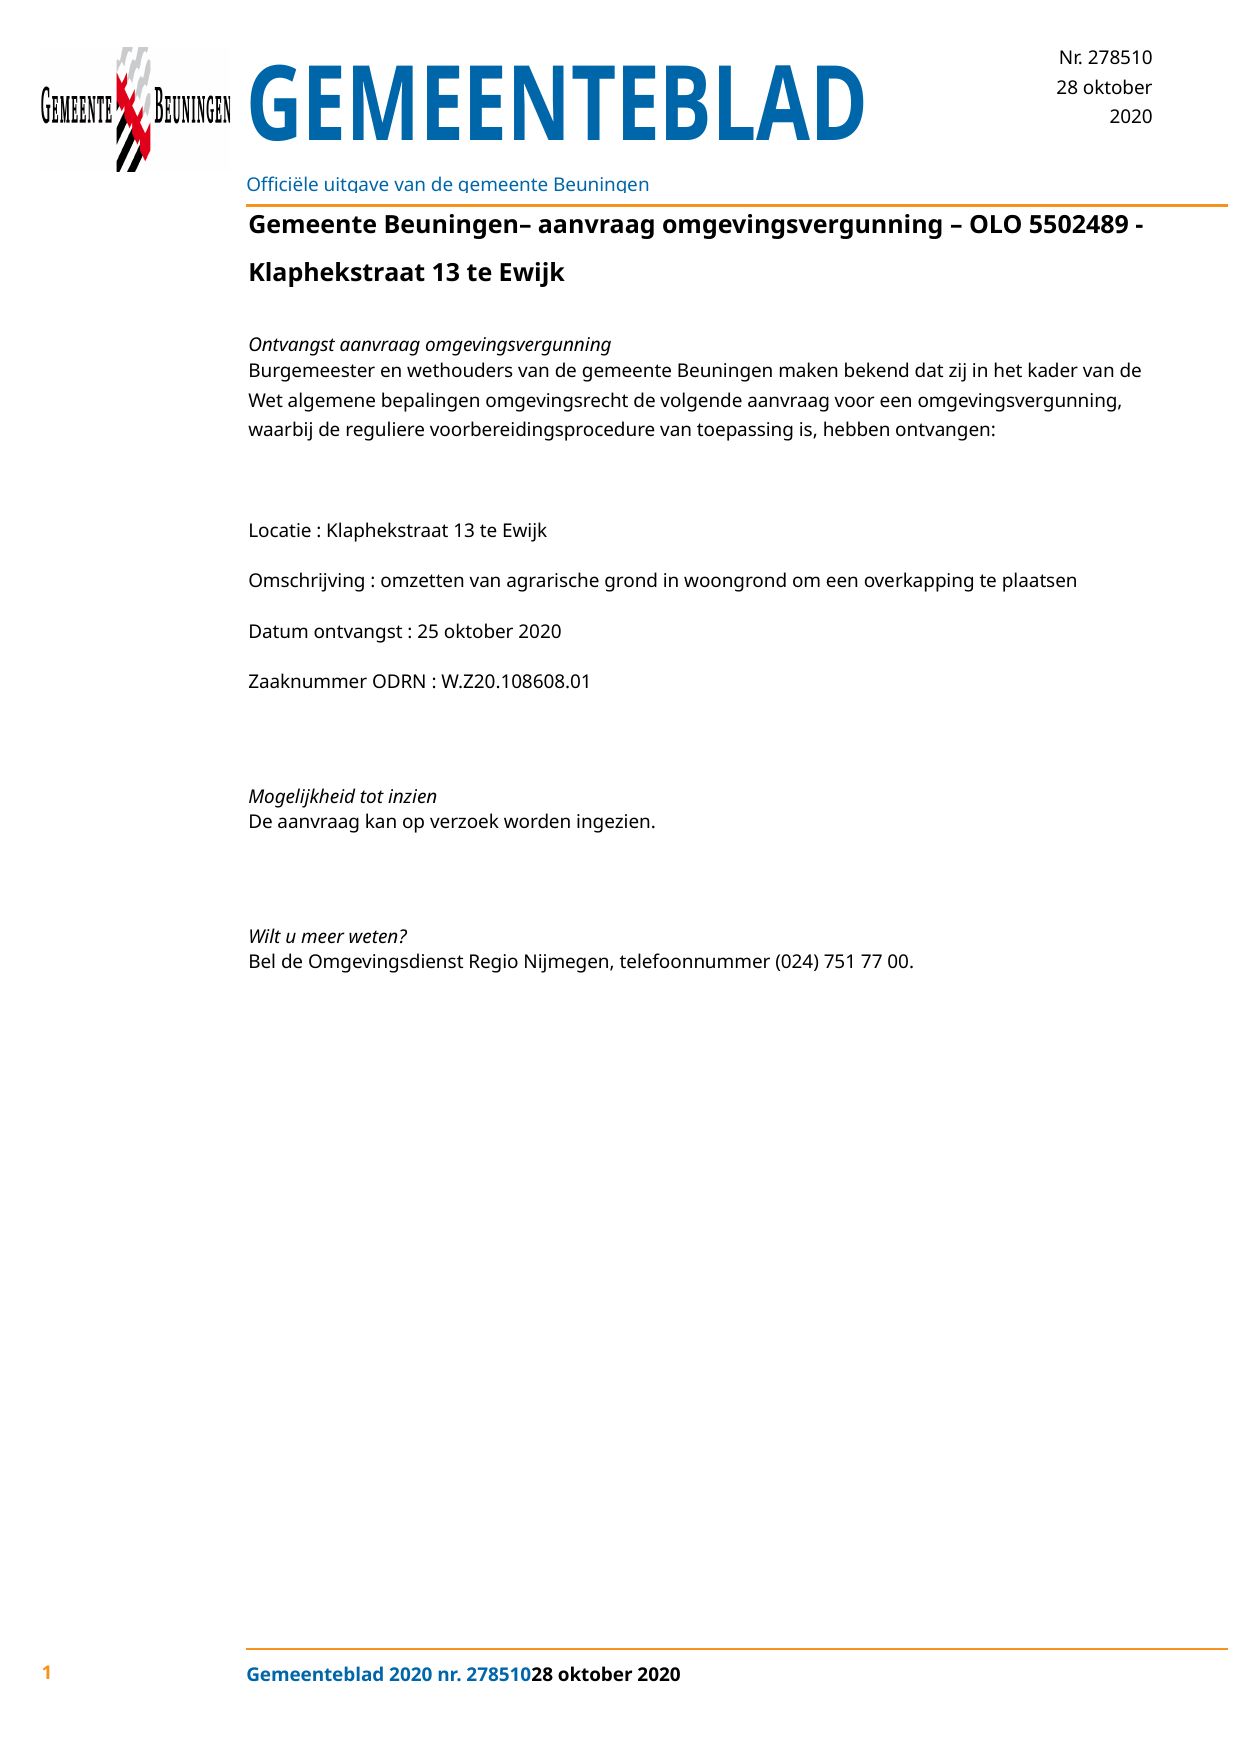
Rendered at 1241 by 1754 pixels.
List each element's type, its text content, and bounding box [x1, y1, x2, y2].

text Omschrijving : omzetten van agrarische grond in woongrond om een overkapping te plaatsen [248, 568, 1152, 593]
text Bel de Omgevingsdienst Regio Nijmegen, telefoonnummer (024) 751 77 00. [248, 949, 1152, 974]
text Mogelijkheid tot inzien [248, 783, 1152, 808]
text Zaaknummer ODRN : W.Z20.108608.01 [248, 668, 1152, 694]
text Locatie : Klaphekstraat 13 te Ewijk [248, 517, 1152, 543]
text De aanvraag kan op verzoek worden ingezien. [248, 808, 1152, 834]
text Datum ontvangst : 25 oktober 2020 [248, 618, 1152, 644]
picture [41, 47, 231, 172]
text Wilt u meer weten? [248, 923, 1152, 949]
text Gemeente Beuningen– aanvraag omgevingsvergunning – OLO 5502489 - Klaphekstraat 13 te Ewijk [248, 207, 1152, 288]
text Burgemeester en wethouders van de gemeente Beuningen maken bekend dat zij in het kader van de Wet algemene bepalingen omgevingsrecht de volgende aanvraag voor een omgevingsvergunning, waarbij de reguliere voorbereidingsprocedure van toepassing is, hebben ontvangen: [248, 357, 1152, 442]
text Ontvangst aanvraag omgevingsvergunning [248, 331, 1152, 357]
